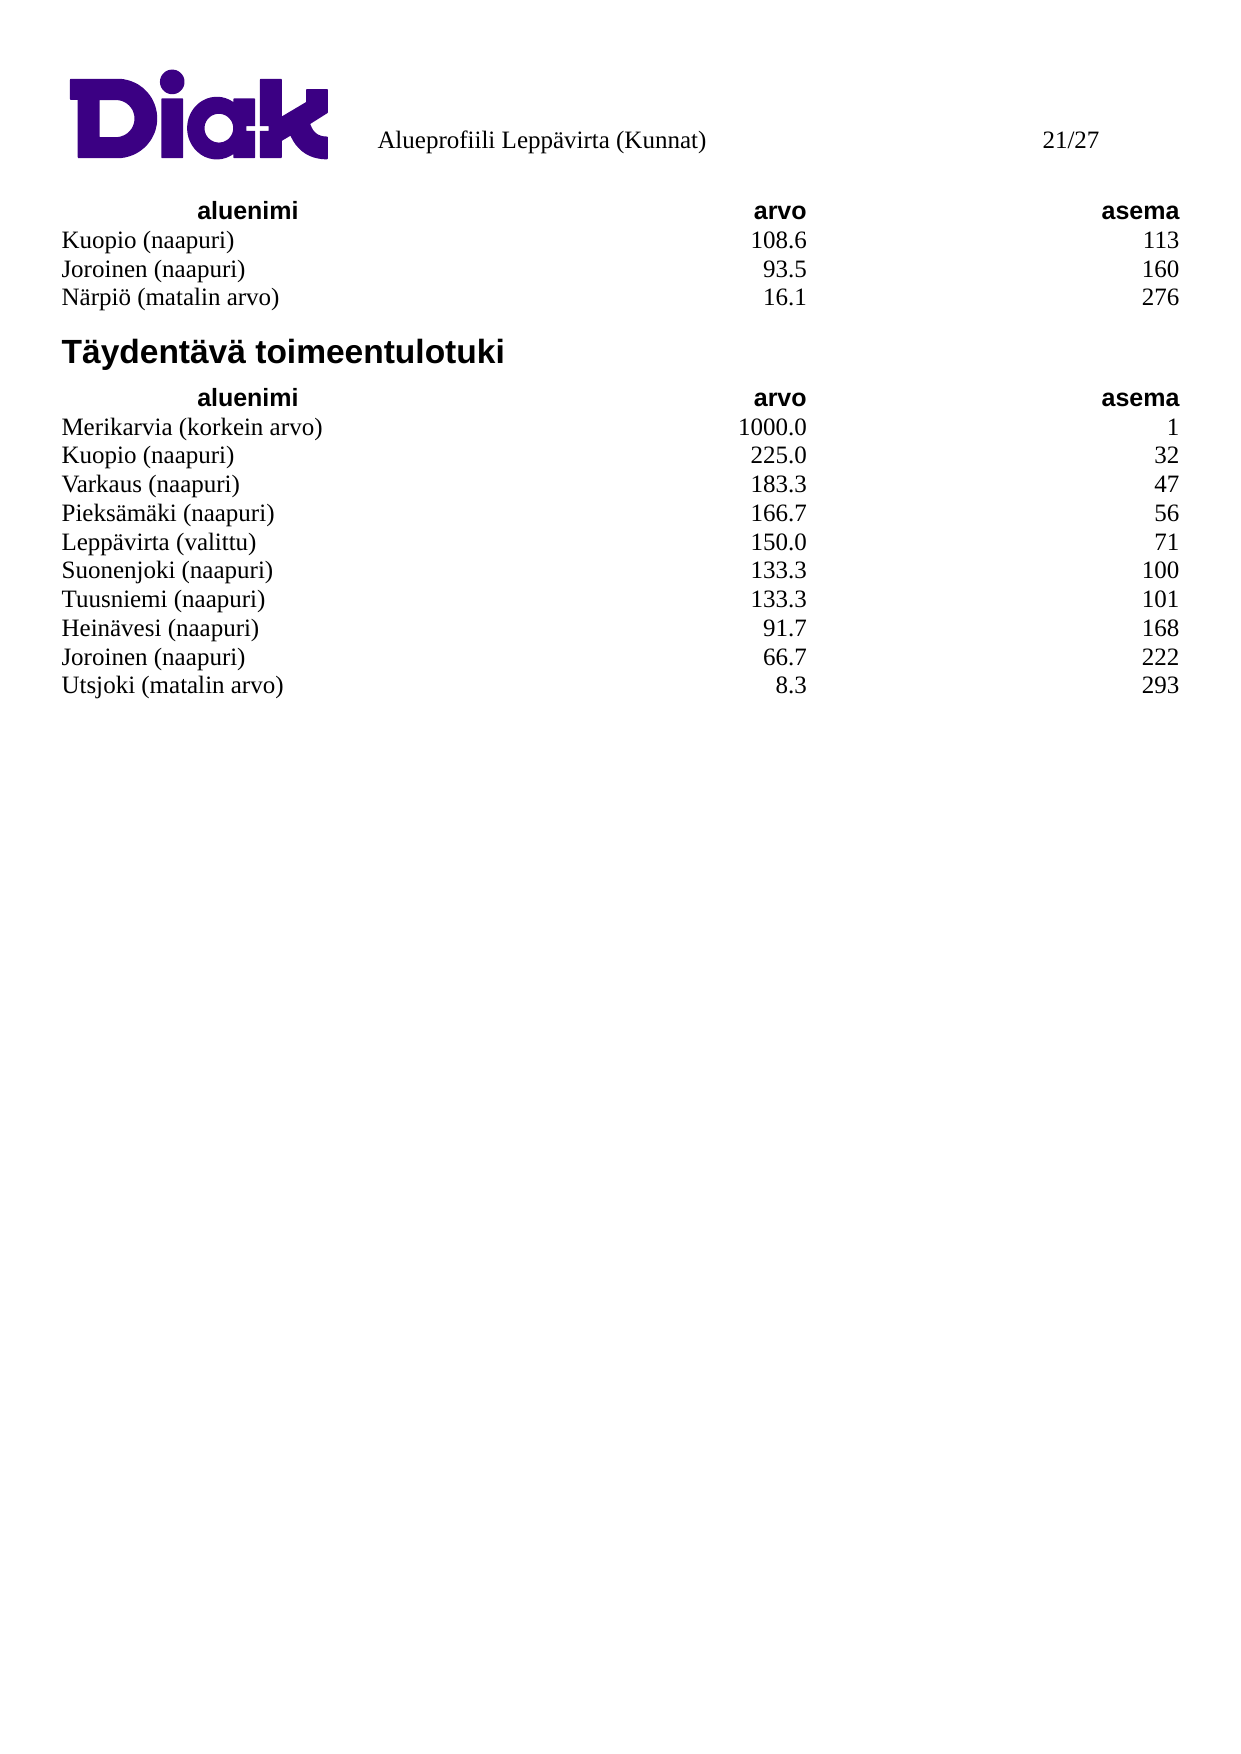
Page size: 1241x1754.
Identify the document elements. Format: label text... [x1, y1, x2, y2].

table_cell Varkaus (naapuri) [61, 469, 434, 498]
table_cell 293 [806, 671, 1179, 699]
table_cell 133.3 [434, 584, 806, 613]
table_cell Joroinen (naapuri) [61, 642, 434, 671]
table_cell 222 [806, 642, 1179, 671]
table_cell 225.0 [434, 441, 806, 469]
table_cell 101 [806, 584, 1179, 613]
table_cell Tuusniemi (naapuri) [61, 584, 434, 613]
table_cell 1000.0 [434, 412, 806, 441]
table_cell 47 [806, 469, 1179, 498]
table_cell Merikarvia (korkein arvo) [61, 412, 434, 441]
table_cell 100 [806, 556, 1179, 584]
table_cell 276 [806, 283, 1179, 311]
table_cell 133.3 [434, 556, 806, 584]
table_cell 93.5 [434, 254, 806, 282]
table_cell Suonenjoki (naapuri) [61, 556, 434, 584]
table_cell Joroinen (naapuri) [61, 254, 434, 282]
table_cell Heinävesi (naapuri) [61, 613, 434, 642]
subtitle Täydentävä toimeentulotuki [61, 332, 1179, 371]
table_cell 91.7 [434, 613, 806, 642]
table_cell 71 [806, 527, 1179, 556]
table_cell 166.7 [434, 498, 806, 527]
table_cell Utsjoki (matalin arvo) [61, 671, 434, 699]
table_header aluenimi [61, 196, 434, 225]
table_cell 108.6 [434, 225, 806, 254]
table_header asema [806, 196, 1179, 225]
table_cell Kuopio (naapuri) [61, 225, 434, 254]
table_cell Pieksämäki (naapuri) [61, 498, 434, 527]
table_cell 150.0 [434, 527, 806, 556]
table_cell 32 [806, 441, 1179, 469]
table_header arvo [434, 383, 806, 412]
table_cell Leppävirta (valittu) [61, 527, 434, 556]
table_cell 1 [806, 412, 1179, 441]
table_cell Kuopio (naapuri) [61, 441, 434, 469]
table_cell 16.1 [434, 283, 806, 311]
table_cell 56 [806, 498, 1179, 527]
table_cell 183.3 [434, 469, 806, 498]
table_cell Närpiö (matalin arvo) [61, 283, 434, 311]
table_header asema [806, 383, 1179, 412]
table_header arvo [434, 196, 806, 225]
table_cell 8.3 [434, 671, 806, 699]
table_cell 113 [806, 225, 1179, 254]
table_cell 160 [806, 254, 1179, 282]
table_cell 168 [806, 613, 1179, 642]
table_header aluenimi [61, 383, 434, 412]
table_cell 66.7 [434, 642, 806, 671]
